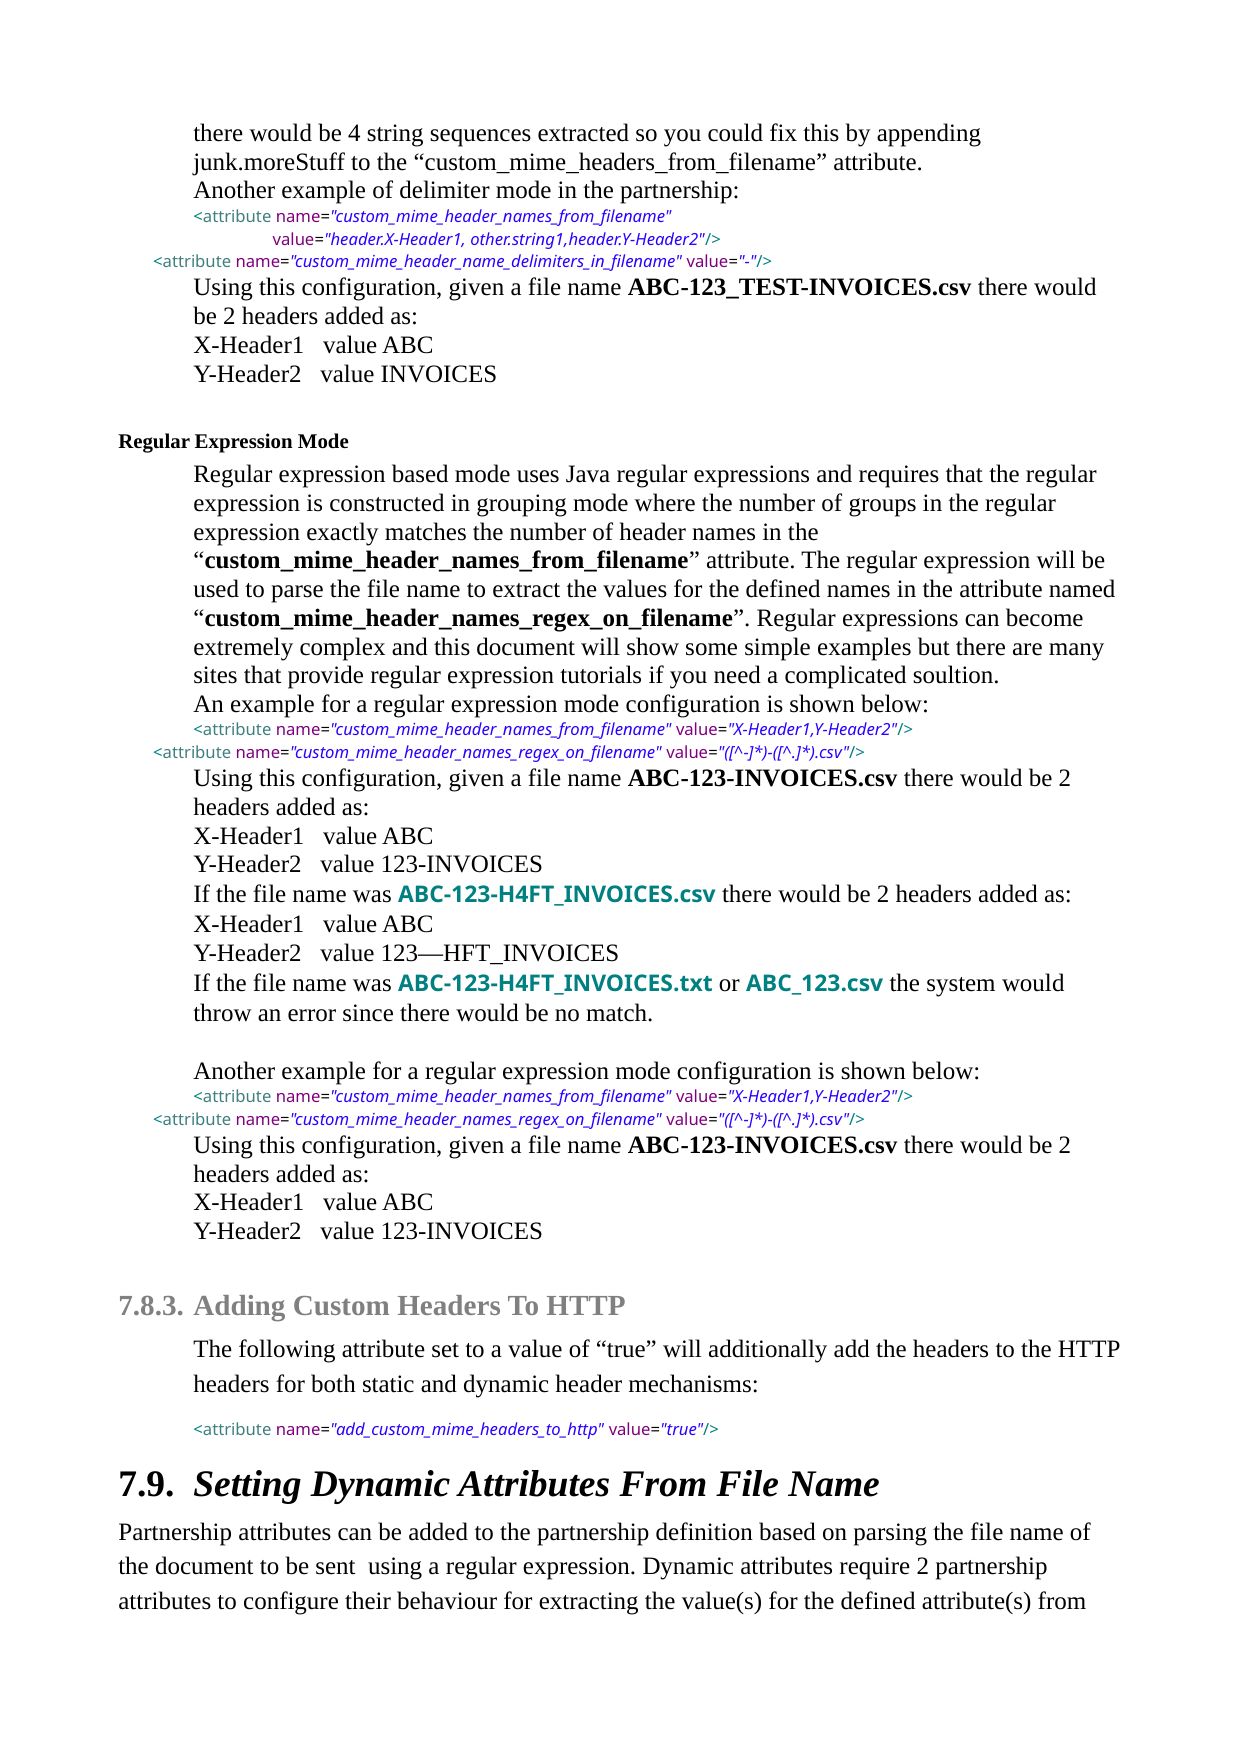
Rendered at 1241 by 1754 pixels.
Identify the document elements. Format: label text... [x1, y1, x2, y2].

subtitle Regular Expression Mode [118, 429, 1122, 453]
text <attribute name="custom_mime_header_names_from_filename" [193, 204, 1122, 227]
text Using this configuration, given a file name ABC-123-INVOICES.csv there would be 2 headers added as: X-Header1 value ABC Y-Header2 value 123-INVOICES [193, 1130, 1122, 1245]
text Using this configuration, given a file name ABC-123-INVOICES.csv there would be 2 headers added as: X-Header1 value ABC Y-Header2 value 123-INVOICES [193, 763, 1122, 878]
text <attribute name="custom_mime_header_name_delimiters_in_filename" value="-"/> [118, 250, 1122, 272]
text value="header.X-Header1, other.string1,header.Y-Header2"/> [193, 227, 1122, 250]
subtitle Adding Custom Headers To HTTP [118, 1288, 1122, 1322]
text Partnership attributes can be added to the partnership definition based on parsing the file name of the document to be sent using a regular expression. Dynamic attributes require 2 partnership attributes to configure their behaviour for extracting the value(s) for the defined attribute(s) from [118, 1517, 1122, 1615]
text <attribute name="custom_mime_header_names_from_filename" value="X-Header1,Y-Header2"/> [193, 1084, 1122, 1107]
text An example for a regular expression mode configuration is shown below: [193, 689, 1122, 718]
subtitle Setting Dynamic Attributes From File Name [118, 1461, 1122, 1504]
text The following attribute set to a value of “true” will additionally add the headers to the HTTP headers for both static and dynamic header mechanisms: [193, 1334, 1122, 1397]
text <attribute name="custom_mime_header_names_regex_on_filename" value="([^-]*)-([^.]*).csv"/> [118, 1107, 1122, 1130]
text Using this configuration, given a file name ABC-123_TEST-INVOICES.csv there would be 2 headers added as: X-Header1 value ABC Y-Header2 value INVOICES [193, 272, 1122, 387]
text Another example of delimiter mode in the partnership: [193, 176, 1122, 204]
text <attribute name="custom_mime_header_names_regex_on_filename" value="([^-]*)-([^.]*).csv"/> [118, 741, 1122, 763]
text If the file name was ABC-123-H4FT_INVOICES.csv there would be 2 headers added as: X-Header1 value ABC Y-Header2 value 123—HFT_INVOICES [193, 878, 1122, 967]
text Regular expression based mode uses Java regular expressions and requires that the regular expression is constructed in grouping mode where the number of groups in the regular expression exactly matches the number of header names in the “custom_mime_header_names_from_filename” attribute. The regular expression will be used to parse the file name to extract the values for the defined names in the attribute named “custom_mime_header_names_regex_on_filename”. Regular expressions can become extremely complex and this document will show some simple examples but there are many sites that provide regular expression tutorials if you need a complicated soultion. [193, 459, 1122, 689]
text If the file name was ABC-123-H4FT_INVOICES.txt or ABC_123.csv the system would throw an error since there would be no match. [193, 967, 1122, 1027]
text <attribute name="custom_mime_header_names_from_filename" value="X-Header1,Y-Header2"/> [193, 718, 1122, 741]
text <attribute name="add_custom_mime_headers_to_http" value="true"/> [193, 1418, 1122, 1441]
text Another example for a regular expression mode configuration is shown below: [193, 1056, 1122, 1084]
text there would be 4 string sequences extracted so you could fix this by appending junk.moreStuff to the “custom_mime_headers_from_filename” attribute. [193, 118, 1122, 176]
